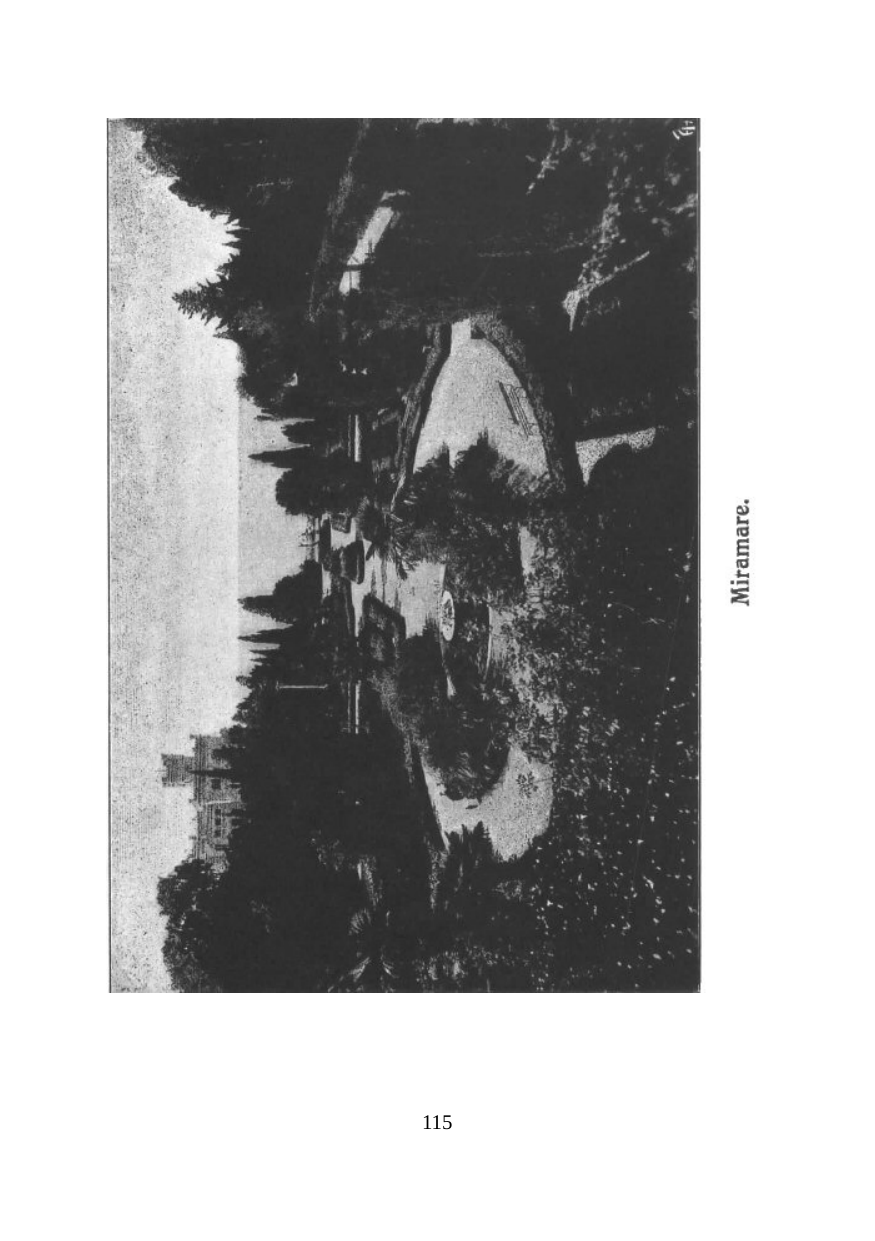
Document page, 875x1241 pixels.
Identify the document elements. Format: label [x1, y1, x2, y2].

picture [106, 118, 768, 993]
